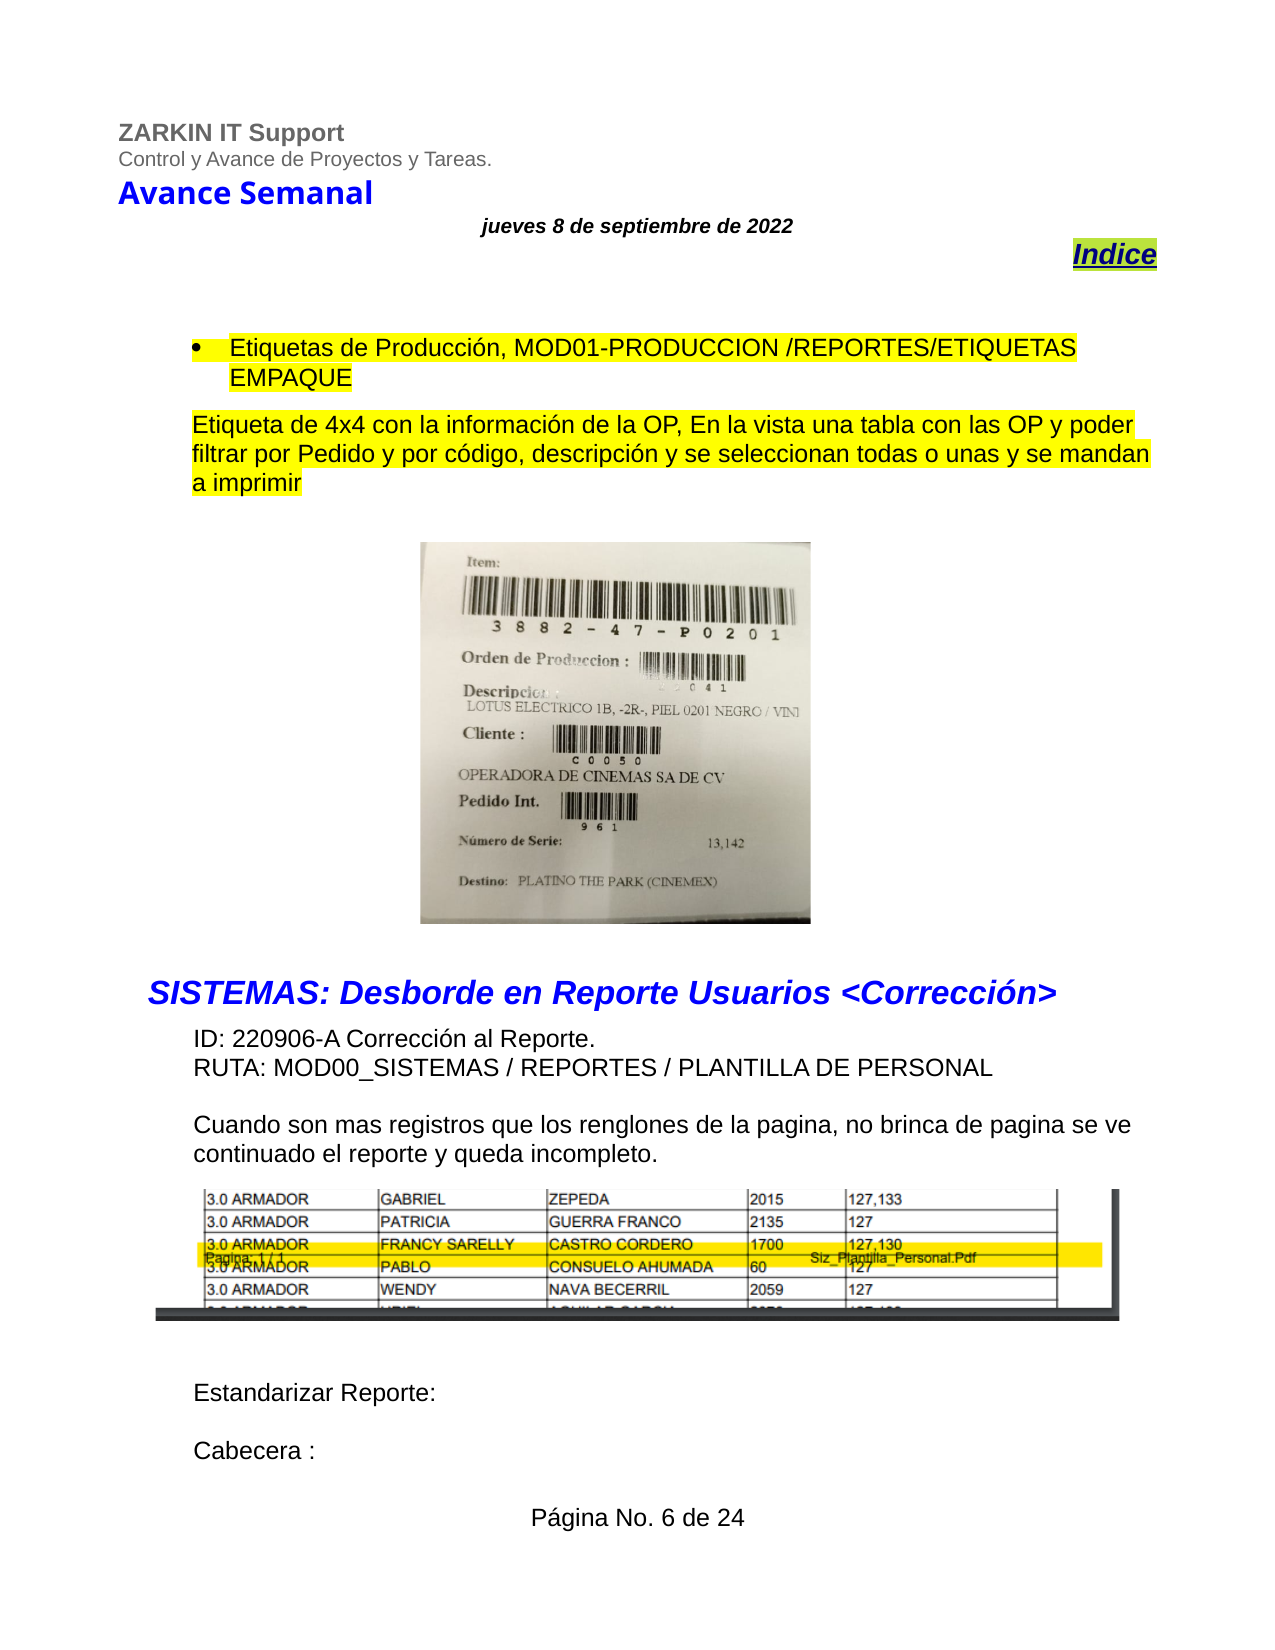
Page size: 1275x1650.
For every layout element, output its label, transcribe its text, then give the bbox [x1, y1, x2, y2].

list Etiquetas de Producción, MOD01-PRODUCCION /REPORTES/ETIQUETAS EMPAQUE [192, 333, 1157, 392]
text Estandarizar Reporte: [193, 1378, 1157, 1407]
text ID: 220906-A Corrección al Reporte. [193, 1024, 1157, 1053]
picture [155, 1189, 1120, 1321]
text Cabecera : [193, 1436, 1157, 1464]
text RUTA: MOD00_SISTEMAS / REPORTES / PLANTILLA DE PERSONAL [193, 1053, 1157, 1082]
text Etiqueta de 4x4 con la información de la OP, En la vista una tabla con las OP y poder filtrar por Pedido y por código, descripción y se seleccionan todas o unas y se mandan a imprimir [192, 410, 1157, 496]
subtitle SISTEMAS: Desborde en Reporte Usuarios <Corrección> [148, 973, 1157, 1012]
text Cuando son mas registros que los renglones de la pagina, no brinca de pagina se ve continuado el reporte y queda incompleto. [193, 1110, 1157, 1168]
picture [420, 542, 811, 924]
